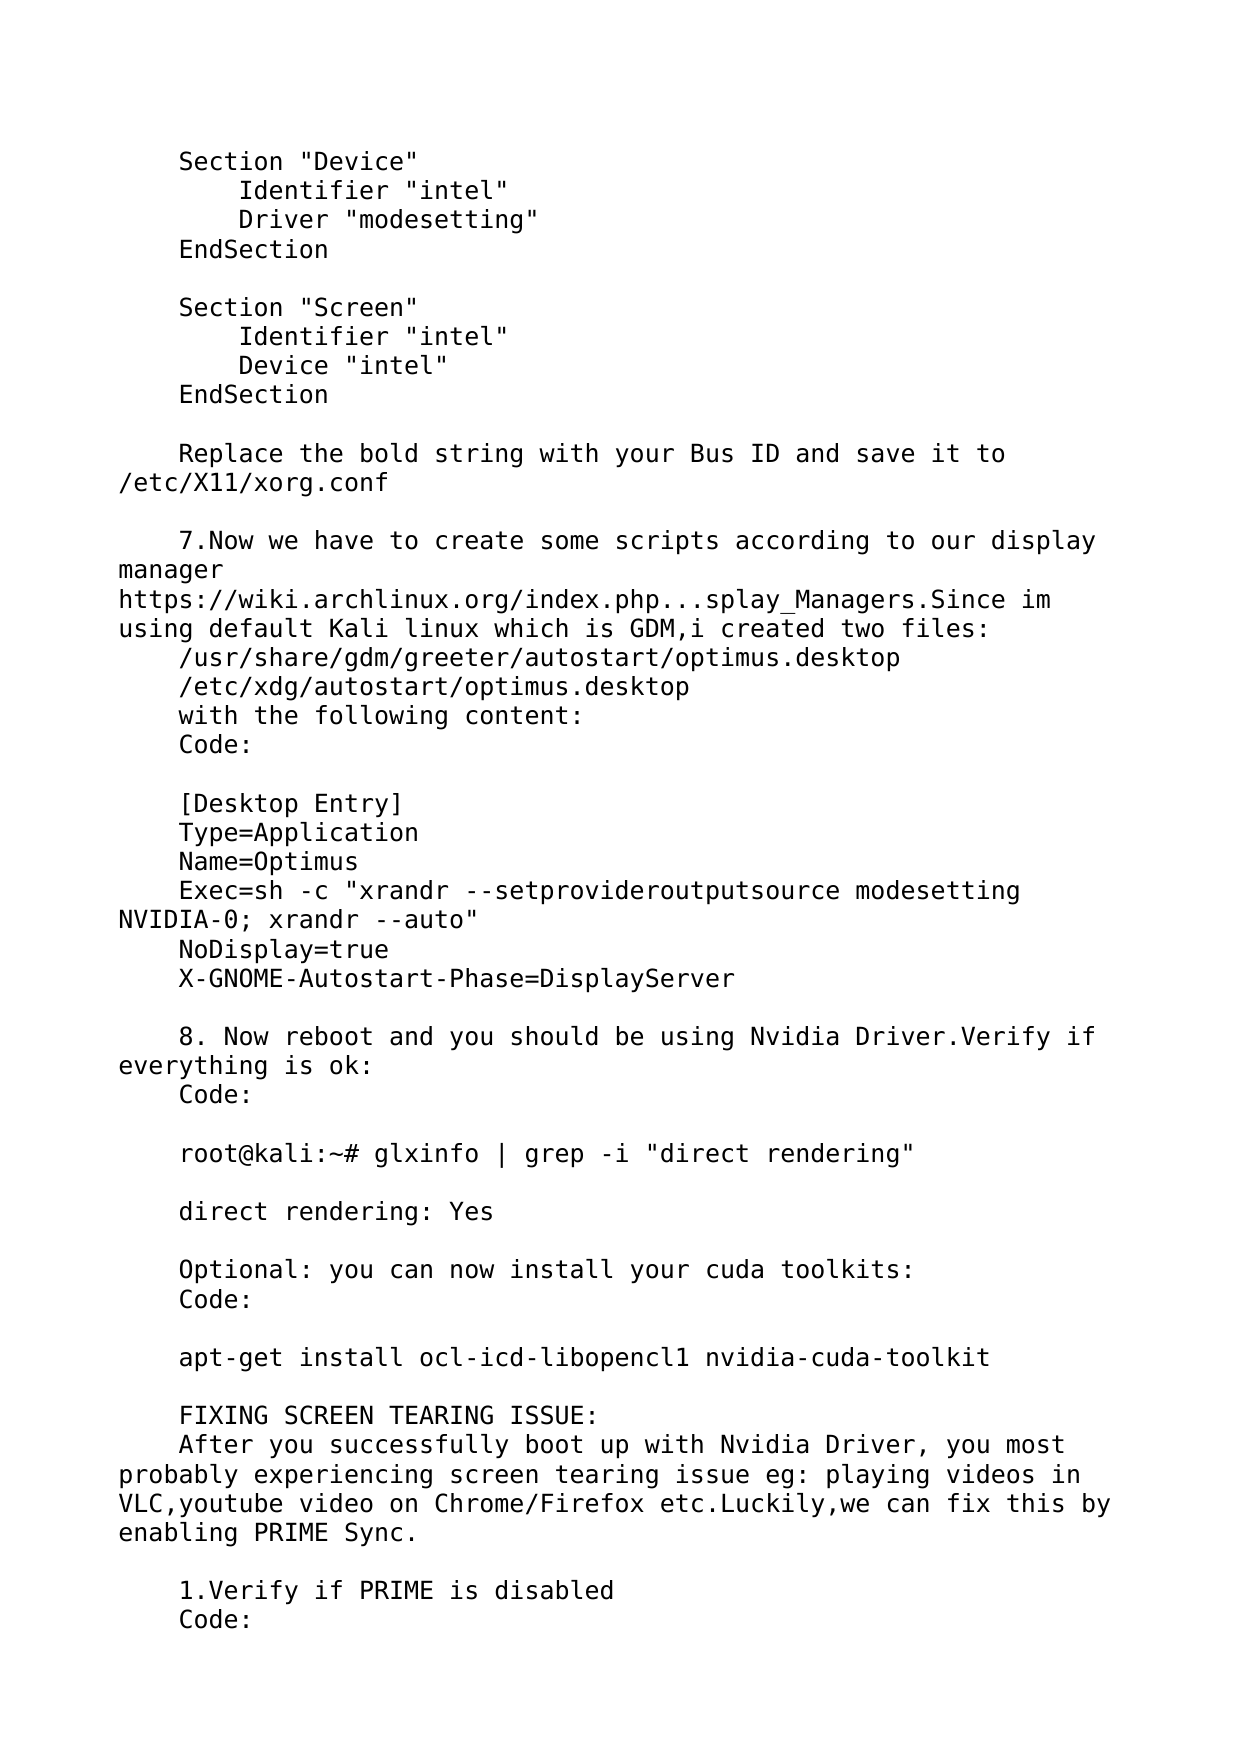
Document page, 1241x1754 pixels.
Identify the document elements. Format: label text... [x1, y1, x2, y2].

text Section "Device" Identifier "intel" Driver "modesetting" EndSection Section "Screen" Identifier "intel" Device "intel" EndSection Replace the bold string with your Bus ID and save it to /etc/X11/xorg.conf 7.Now we have to create some scripts according to our display manager https://wiki.archlinux.org/index.php...splay_Managers.Since im using default Kali linux which is GDM,i created two files: /usr/share/gdm/greeter/autostart/optimus.desktop /etc/xdg/autostart/optimus.desktop with the following content: Code: [Desktop Entry] Type=Application Name=Optimus Exec=sh -c "xrandr --setprovideroutputsource modesetting NVIDIA-0; xrandr --auto" NoDisplay=true X-GNOME-Autostart-Phase=DisplayServer 8. Now reboot and you should be using Nvidia Driver.Verify if everything is ok: Code: root@kali:~# glxinfo | grep -i "direct rendering" direct rendering: Yes Optional: you can now install your cuda toolkits: Code: apt-get install ocl-icd-libopencl1 nvidia-cuda-toolkit FIXING SCREEN TEARING ISSUE: After you successfully boot up with Nvidia Driver, you most probably experiencing screen tearing issue eg: playing videos in VLC,youtube video on Chrome/Firefox etc.Luckily,we can fix this by enabling PRIME Sync. 1.Verify if PRIME is disabled Code: [118, 118, 1122, 1635]
